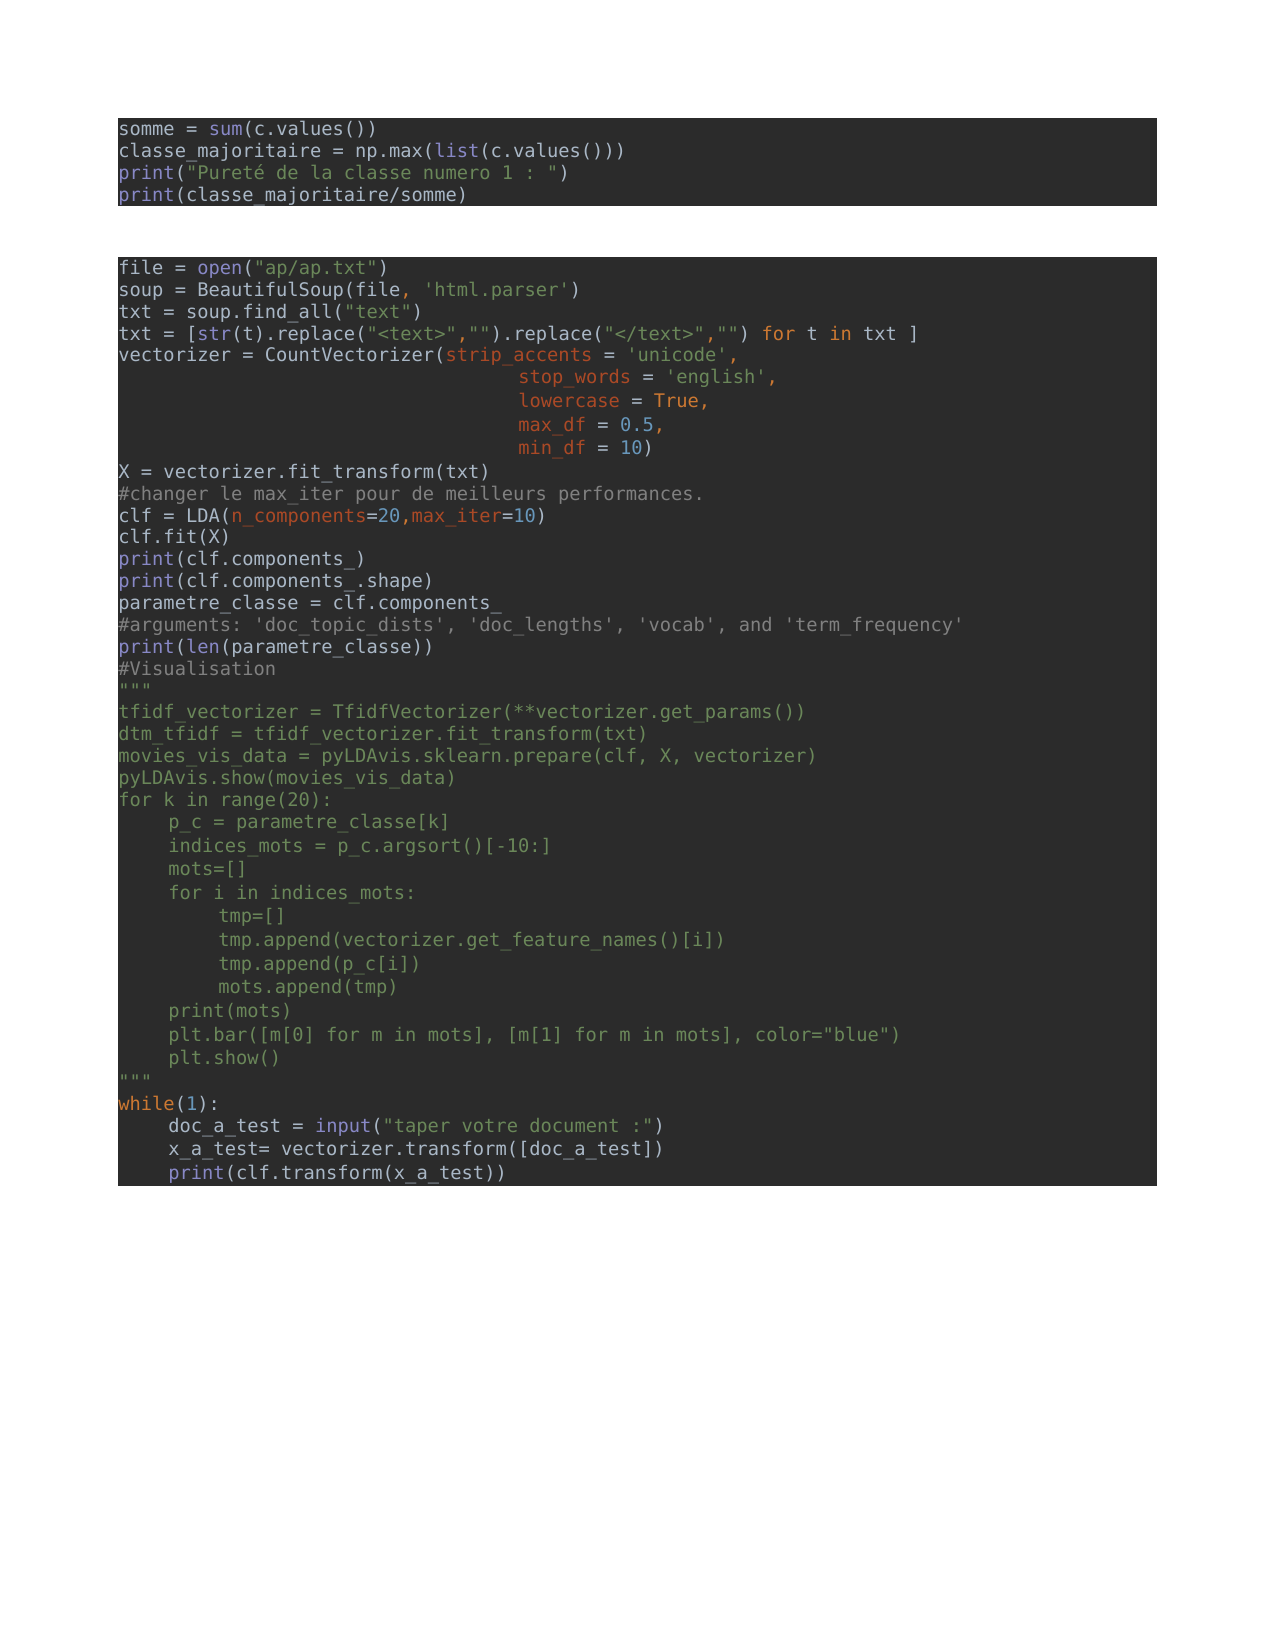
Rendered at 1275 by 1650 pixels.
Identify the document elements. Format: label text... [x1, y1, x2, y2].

text clf = LDA(n_components=20,max_iter=10) [118, 505, 1157, 527]
text print(clf.transform(x_a_test)) [118, 1162, 1157, 1186]
text clf.fit(X) [118, 527, 1157, 548]
text dtm_tfidf = tfidf_vectorizer.fit_transform(txt) [118, 723, 1157, 745]
text p_c = parametre_classe[k] [118, 811, 1157, 834]
text stop_words = 'english', [118, 366, 1157, 390]
text tmp.append(p_c[i]) [118, 953, 1157, 976]
text #Visualisation [118, 658, 1157, 680]
text tmp.append(vectorizer.get_feature_names()[i]) [118, 929, 1157, 953]
text min_df = 10) [118, 437, 1157, 461]
text file = open("ap/ap.txt") [118, 257, 1157, 279]
text indices_mots = p_c.argsort()[-10:] [118, 834, 1157, 858]
text plt.bar([m[0] for m in mots], [m[1] for m in mots], color="blue") [118, 1024, 1157, 1047]
text #arguments: 'doc_topic_dists', 'doc_lengths', 'vocab', and 'term_frequency' [118, 614, 1157, 636]
text vectorizer = CountVectorizer(strip_accents = 'unicode', [118, 344, 1157, 366]
text print(classe_majoritaire/somme) [118, 184, 1157, 206]
text print(len(parametre_classe)) [118, 636, 1157, 658]
text lowercase = True, [118, 390, 1157, 414]
text tmp=[] [118, 906, 1157, 929]
text doc_a_test = input("taper votre document :") [118, 1115, 1157, 1138]
text while(1): [118, 1093, 1157, 1115]
text #changer le max_iter pour de meilleurs performances. [118, 483, 1157, 505]
text parametre_classe = clf.components_ [118, 592, 1157, 614]
text mots=[] [118, 858, 1157, 882]
text soup = BeautifulSoup(file, 'html.parser') [118, 279, 1157, 301]
text txt = [str(t).replace("<text>","").replace("</text>","") for t in txt ] [118, 323, 1157, 344]
text """ [118, 1071, 1157, 1093]
text X = vectorizer.fit_transform(txt) [118, 461, 1157, 483]
text tfidf_vectorizer = TfidfVectorizer(**vectorizer.get_params()) [118, 702, 1157, 723]
text print(clf.components_) [118, 548, 1157, 570]
text for k in range(20): [118, 789, 1157, 811]
text txt = soup.find_all("text") [118, 301, 1157, 323]
text plt.show() [118, 1047, 1157, 1071]
text classe_majoritaire = np.max(list(c.values())) [118, 140, 1157, 162]
text print("Pureté de la classe numero 1 : ") [118, 162, 1157, 184]
text for i in indices_mots: [118, 882, 1157, 906]
text max_df = 0.5, [118, 414, 1157, 437]
text print(clf.components_.shape) [118, 570, 1157, 592]
text pyLDAvis.show(movies_vis_data) [118, 767, 1157, 789]
text x_a_test= vectorizer.transform([doc_a_test]) [118, 1138, 1157, 1162]
text """ [118, 680, 1157, 702]
text mots.append(tmp) [118, 976, 1157, 1000]
text somme = sum(c.values()) [118, 118, 1157, 140]
text print(mots) [118, 1000, 1157, 1024]
text movies_vis_data = pyLDAvis.sklearn.prepare(clf, X, vectorizer) [118, 745, 1157, 767]
